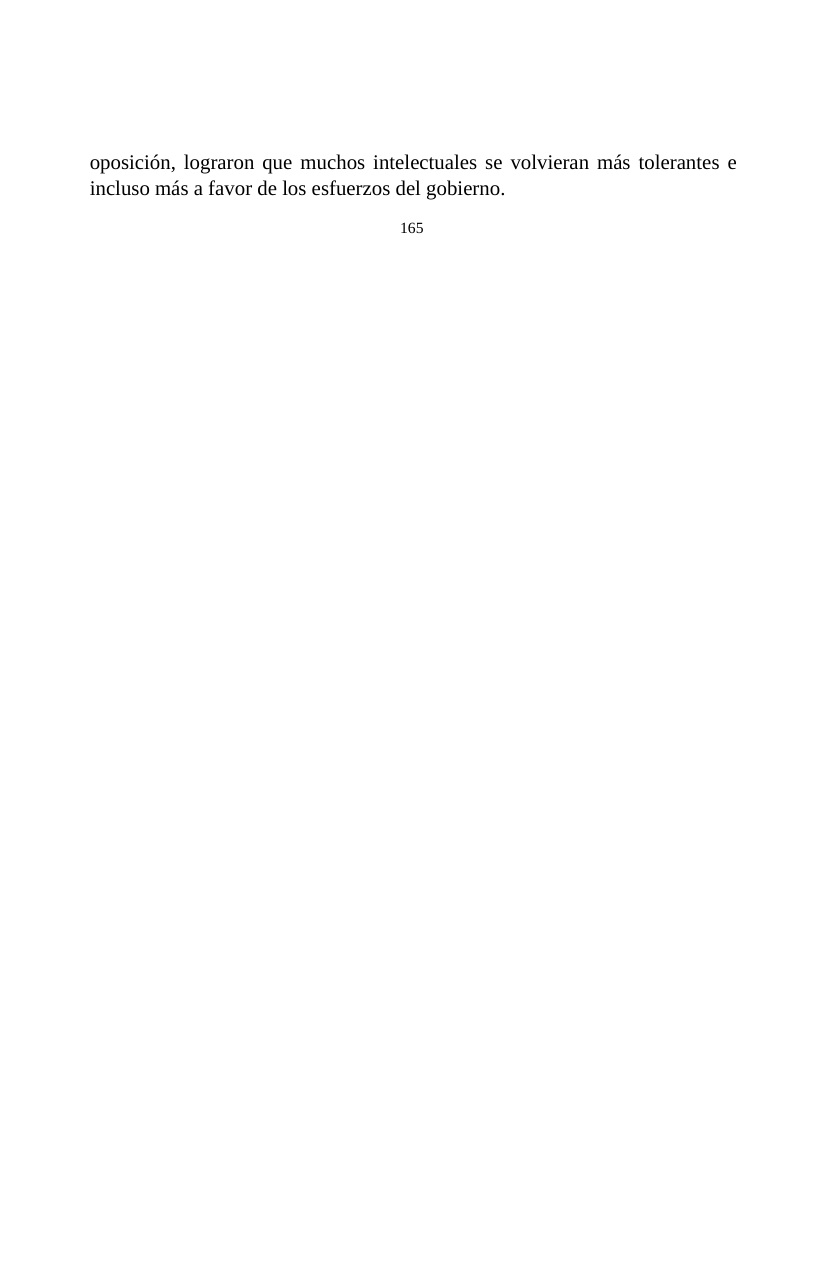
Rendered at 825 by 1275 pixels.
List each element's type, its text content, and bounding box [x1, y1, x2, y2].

text 165 [400, 219, 425, 237]
text oposición, lograron que muchos intelectuales se volvieran más tolerantes e incluso más a favor de los esfuerzos del gobierno. [89, 150, 737, 200]
